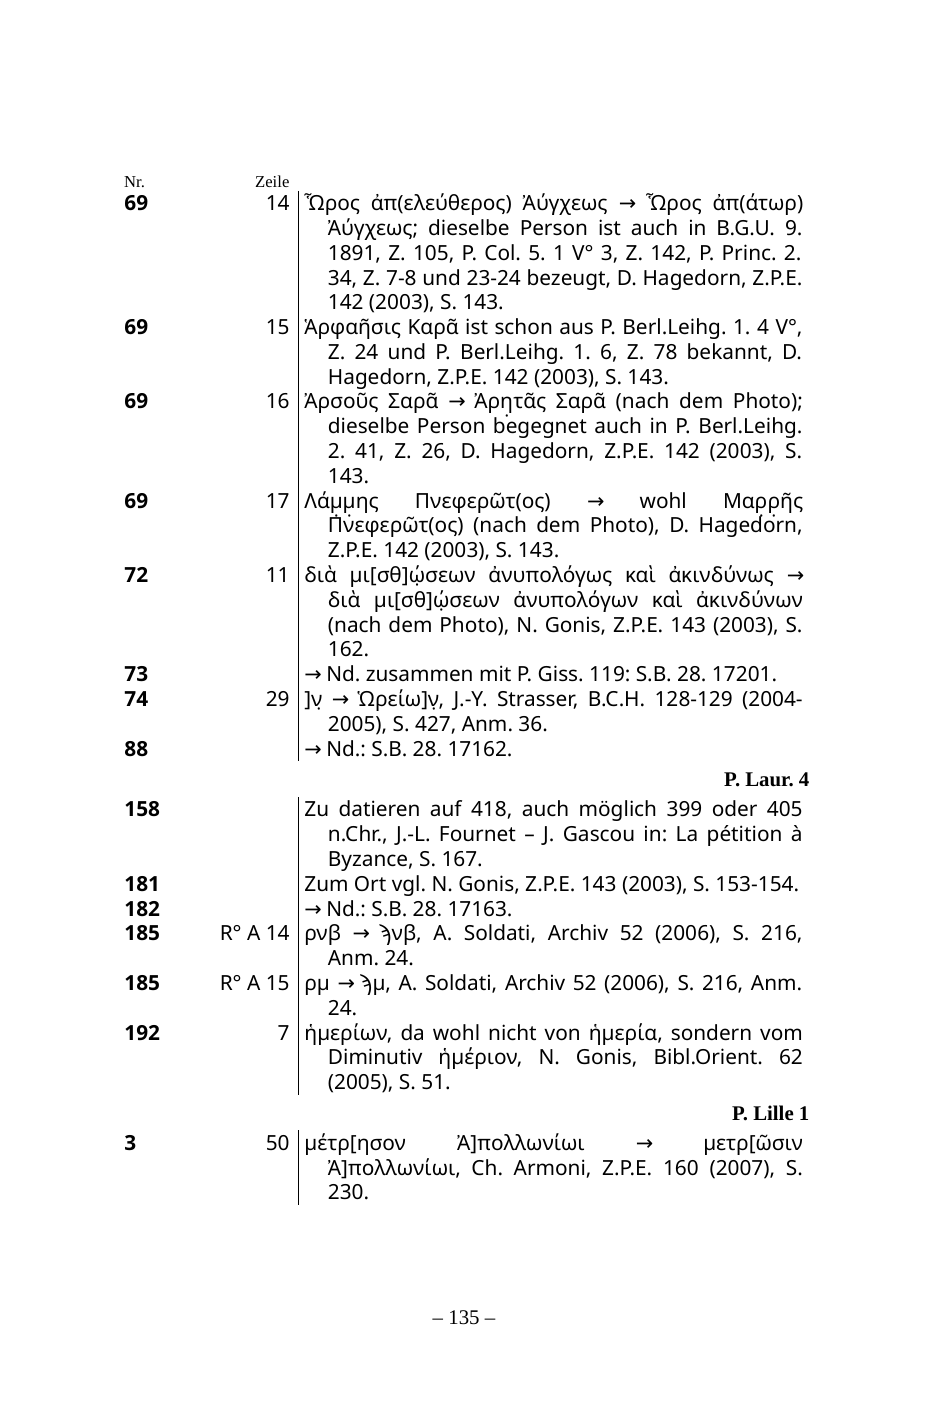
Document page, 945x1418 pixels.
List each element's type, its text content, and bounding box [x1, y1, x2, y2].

table_cell 185 [118, 921, 207, 971]
table_cell [207, 662, 298, 687]
table_cell 185 [118, 971, 207, 1020]
table_cell 14 [207, 191, 298, 315]
table_cell 7 [207, 1020, 298, 1094]
table_cell → Nd.: S.B. 28. 17162. [299, 736, 809, 761]
table_cell διὰ μι[σθ]ώ̣σεων ἀνυπολόγως καὶ ἀκινδύνως → διὰ μι[σθ]ώ̣σεων ἀνυπολόγων καὶ ἀκινδύνων (nach dem Photo), N. Gonis, Z.P.E. 143 (2003), S. 162. [299, 563, 809, 662]
table_cell 29 [207, 687, 298, 736]
table_cell 192 [118, 1020, 207, 1094]
table_cell R° A 15 [207, 971, 298, 1020]
table_cell 88 [118, 736, 207, 761]
table_cell Ὧρος ἀπ(ελεύθερος) Ἀύγχεως → Ὧρος ἀπ(άτωρ) Ἀύγχεως; dieselbe Person ist auch in B.G.U. 9. 1891, Z. 105, P. Col. 5. 1 V° 3, Z. 142, P. Princ. 2. 34, Z. 7-8 und 23-24 bezeugt, D. Hagedorn, Z.P.E. 142 (2003), S. 143. [299, 191, 809, 315]
table_header 158 [118, 797, 207, 871]
table_cell Ἁρφαῆσις Καρᾶ ist schon aus P. Berl.Leihg. 1. 4 V°, Z. 24 und P. Berl.Leihg. 1. 6, Z. 78 bekannt, D. Hagedorn, Z.P.E. 142 (2003), S. 143. [299, 315, 809, 389]
table_cell [207, 871, 298, 896]
table_cell [207, 736, 298, 761]
table_cell 16 [207, 389, 298, 488]
table_cell → Nd. zusammen mit P. Giss. 119: S.B. 28. 17201. [299, 662, 809, 687]
table_cell Ἀρσοῦς Σαρᾶ → Ἀρη̣τᾶς Σαρᾶ (nach dem Photo); dieselbe Person begegnet auch in P. Berl.Leihg. 2. 41, Z. 26, D. Hagedorn, Z.P.E. 142 (2003), S. 143. [299, 389, 809, 488]
table_cell 11 [207, 563, 298, 662]
subtitle P. Lille 1 [118, 1100, 809, 1124]
table_cell 15 [207, 315, 298, 389]
table_cell R° A 14 [207, 921, 298, 971]
table_cell 69 [118, 315, 207, 389]
table_cell 74 [118, 687, 207, 736]
table_header Zu datieren auf 418, auch möglich 399 oder 405 n.Chr., J.-L. Fournet – J. Gascou in: La pétition à Byzance, S. 167. [299, 797, 809, 871]
table_cell 72 [118, 563, 207, 662]
table_header 3 [118, 1130, 207, 1205]
table_cell ἡμερίων, da wohl nicht von ἡμερία, sondern vom Diminutiv ἡμέριον, N. Gonis, Bibl.Orient. 62 (2005), S. 51. [299, 1020, 809, 1094]
table_cell 69 [118, 488, 207, 563]
table_header [207, 797, 298, 871]
table_cell → Nd.: S.B. 28. 17163. [299, 896, 809, 921]
table_cell 69 [118, 191, 207, 315]
table_cell 17 [207, 488, 298, 563]
table_cell 69 [118, 389, 207, 488]
subtitle P. Laur. 4 [118, 767, 809, 791]
table_header μέτρ[ησον Ἀ]πολλωνίωι → μετρ[ῶσιν Ἀ]πολλωνίωι, Ch. Armoni, Z.P.E. 160 (2007), S. 230. [299, 1130, 809, 1205]
table_cell 73 [118, 662, 207, 687]
table_cell 182 [118, 896, 207, 921]
table_cell 181 [118, 871, 207, 896]
table_header 50 [207, 1130, 298, 1205]
table_cell ρνβ → ϡνβ, A. Soldati, Archiv 52 (2006), S. 216, Anm. 24. [299, 921, 809, 971]
table_cell ρμ → ϡμ, A. Soldati, Archiv 52 (2006), S. 216, Anm. 24. [299, 971, 809, 1020]
table_cell Zum Ort vgl. N. Gonis, Z.P.E. 143 (2003), S. 153-154. [299, 871, 809, 896]
table_cell Λάμ̣μ̣ης Πνεφερῶτ(ος) → wohl Μαρ̣ρ̣ῆς Πνεφερῶτ(ος) (nach dem Photo), D. Hagedorn, Z.P.E. 142 (2003), S. 143. [299, 488, 809, 563]
table_cell [207, 896, 298, 921]
table_cell ]ν̣ → Ὡρείω]ν̣, J.-Y. Strasser, B.C.H. 128-129 (2004-2005), S. 427, Anm. 36. [299, 687, 809, 736]
